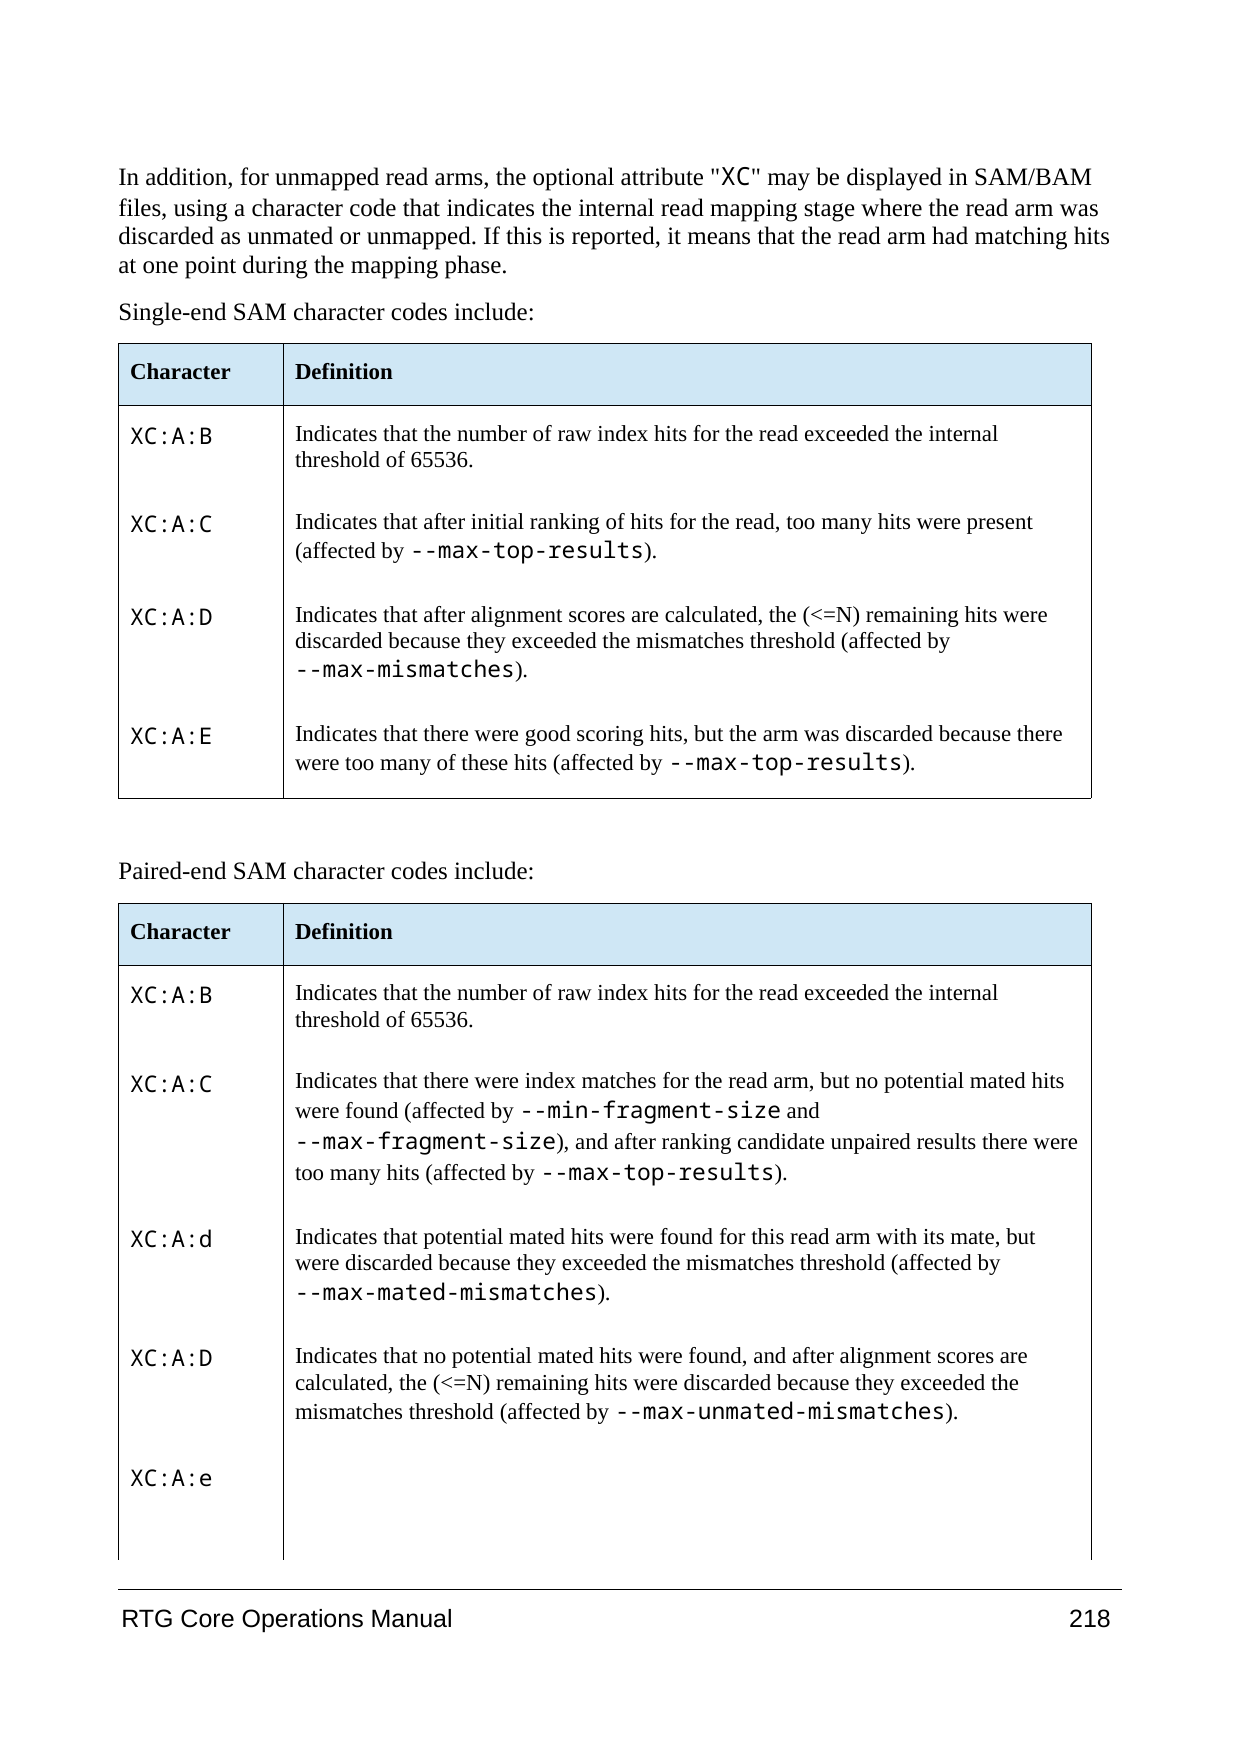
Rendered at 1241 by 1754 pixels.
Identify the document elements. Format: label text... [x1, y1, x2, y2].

table_cell Indicates that the number of raw index hits for the read exceeded the internal threshold of 65536. [284, 966, 1091, 1053]
table_cell Indicates that the number of raw index hits for the read exceeded the internal threshold of 65536. [284, 406, 1091, 493]
text Paired-end SAM character codes include: [118, 856, 1122, 885]
table_cell XC:A:d [119, 1208, 283, 1327]
table_cell Indicates that after initial ranking of hits for the read, too many hits were present (affected by --max-top-results). [284, 493, 1091, 586]
table_cell XC:A:e [119, 1447, 283, 1560]
table_cell XC:A:B [119, 406, 283, 493]
table_cell Indicates that there were good scoring hits, but the arm was discarded because there were too many of these hits (affected by --max-top-results). [284, 705, 1091, 798]
table_cell [284, 1447, 1091, 1560]
table_cell XC:A:B [119, 966, 283, 1053]
table_header Character [119, 344, 283, 405]
table_cell XC:A:C [119, 493, 283, 586]
table_header Definition [284, 344, 1091, 405]
text In addition, for unmapped read arms, the optional attribute "XC" may be displayed in SAM/BAM files, using a character code that indicates the internal read mapping stage where the read arm was discarded as unmated or unmapped. If this is reported, it means that the read arm had matching hits at one point during the mapping phase. [118, 159, 1122, 279]
text Single-end SAM character codes include: [118, 297, 1122, 325]
table_cell XC:A:D [119, 586, 283, 705]
table_cell XC:A:D [119, 1328, 283, 1447]
table_cell XC:A:C [119, 1053, 283, 1208]
table_cell Indicates that no potential mated hits were found, and after alignment scores are calculated, the (<=N) remaining hits were discarded because they exceeded the mismatches threshold (affected by --max-unmated-mismatches). [284, 1328, 1091, 1447]
table_header Definition [284, 904, 1091, 965]
table_cell Indicates that potential mated hits were found for this read arm with its mate, but were discarded because they exceeded the mismatches threshold (affected by --max-mated-mismatches). [284, 1208, 1091, 1327]
table_cell Indicates that after alignment scores are calculated, the (<=N) remaining hits were discarded because they exceeded the mismatches threshold (affected by --max-mismatches). [284, 586, 1091, 705]
table_header Character [119, 904, 283, 965]
table_cell Indicates that there were index matches for the read arm, but no potential mated hits were found (affected by --min-fragment-size and --max-fragment-size), and after ranking candidate unpaired results there were too many hits (affected by --max-top-results). [284, 1053, 1091, 1208]
table_cell XC:A:E [119, 705, 283, 798]
